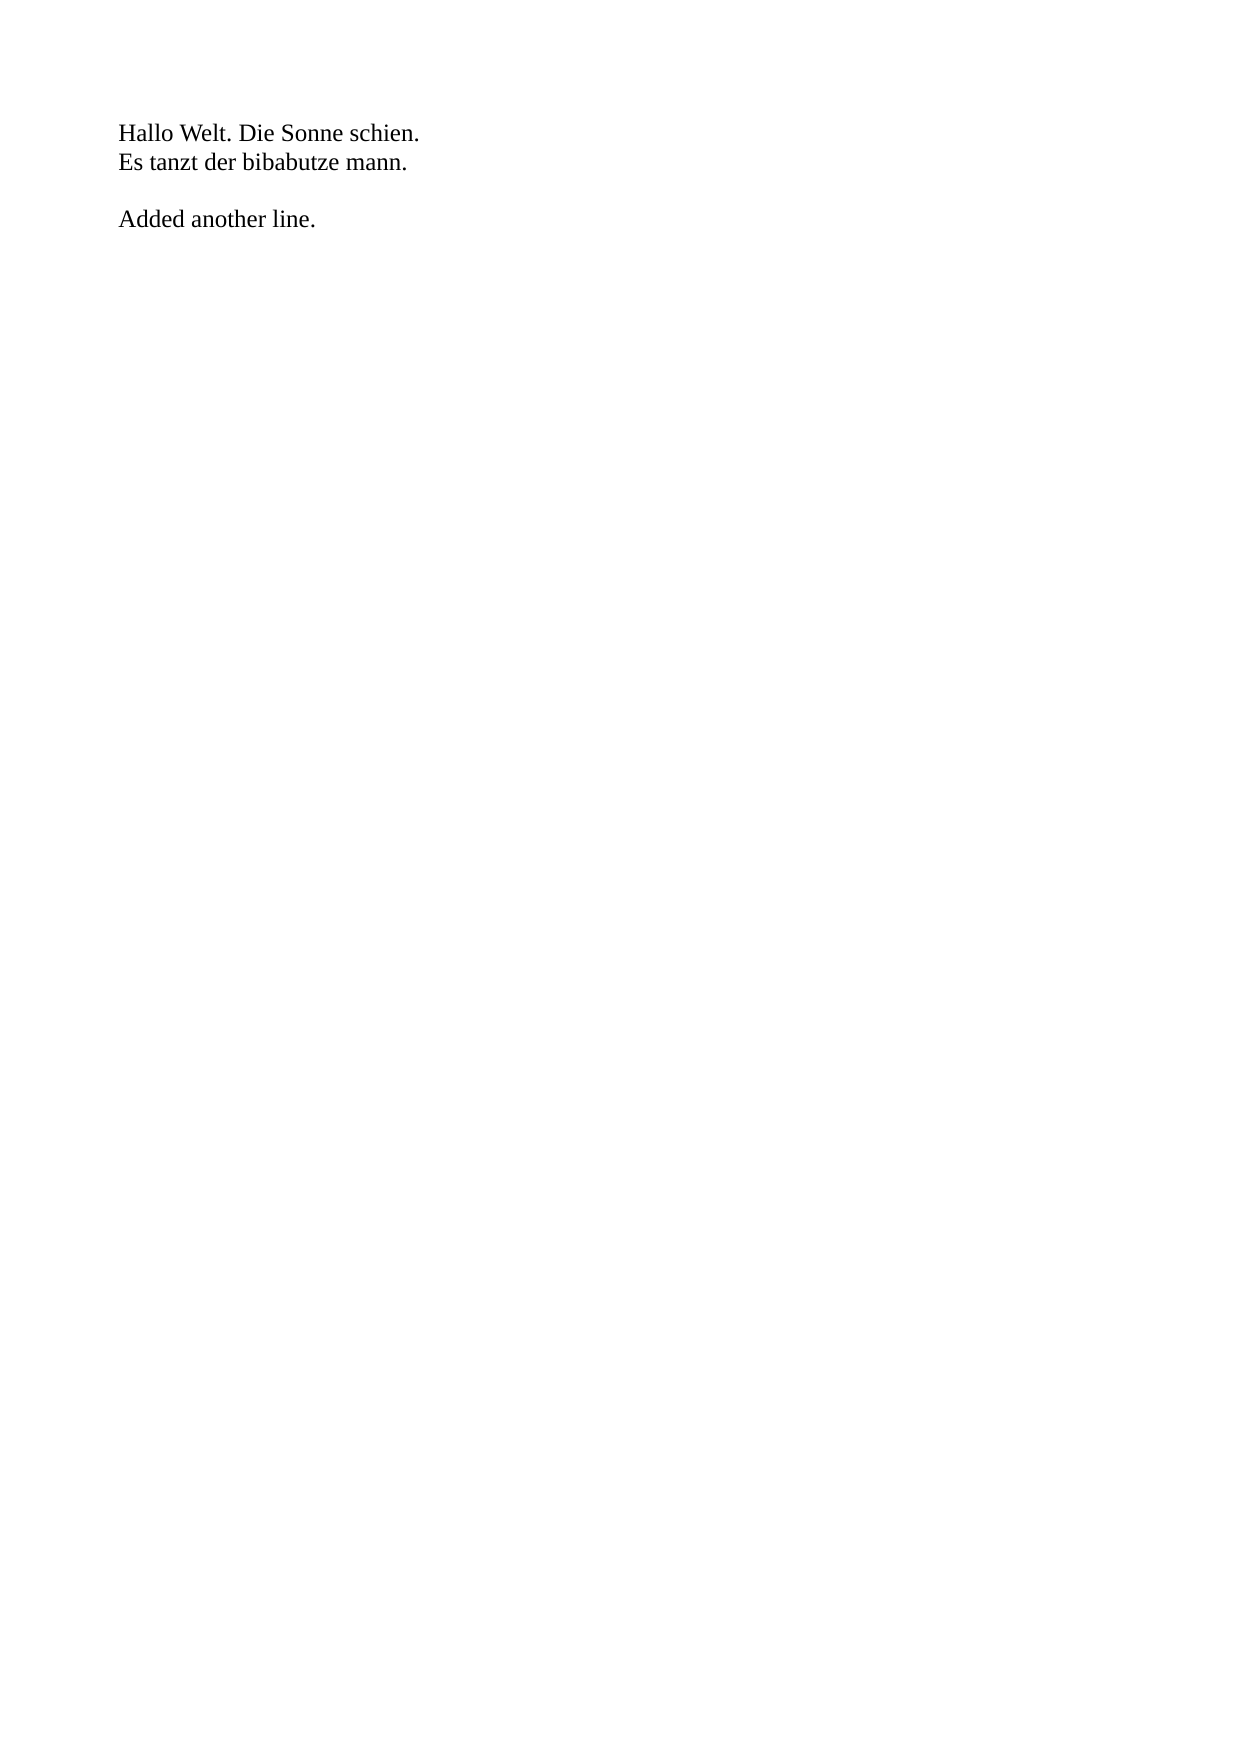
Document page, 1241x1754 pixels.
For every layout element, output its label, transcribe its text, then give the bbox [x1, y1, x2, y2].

text Es tanzt der bibabutze mann. [118, 147, 1122, 176]
text Hallo Welt. Die Sonne schien. [118, 118, 1122, 147]
text Added another line. [118, 204, 1122, 233]
